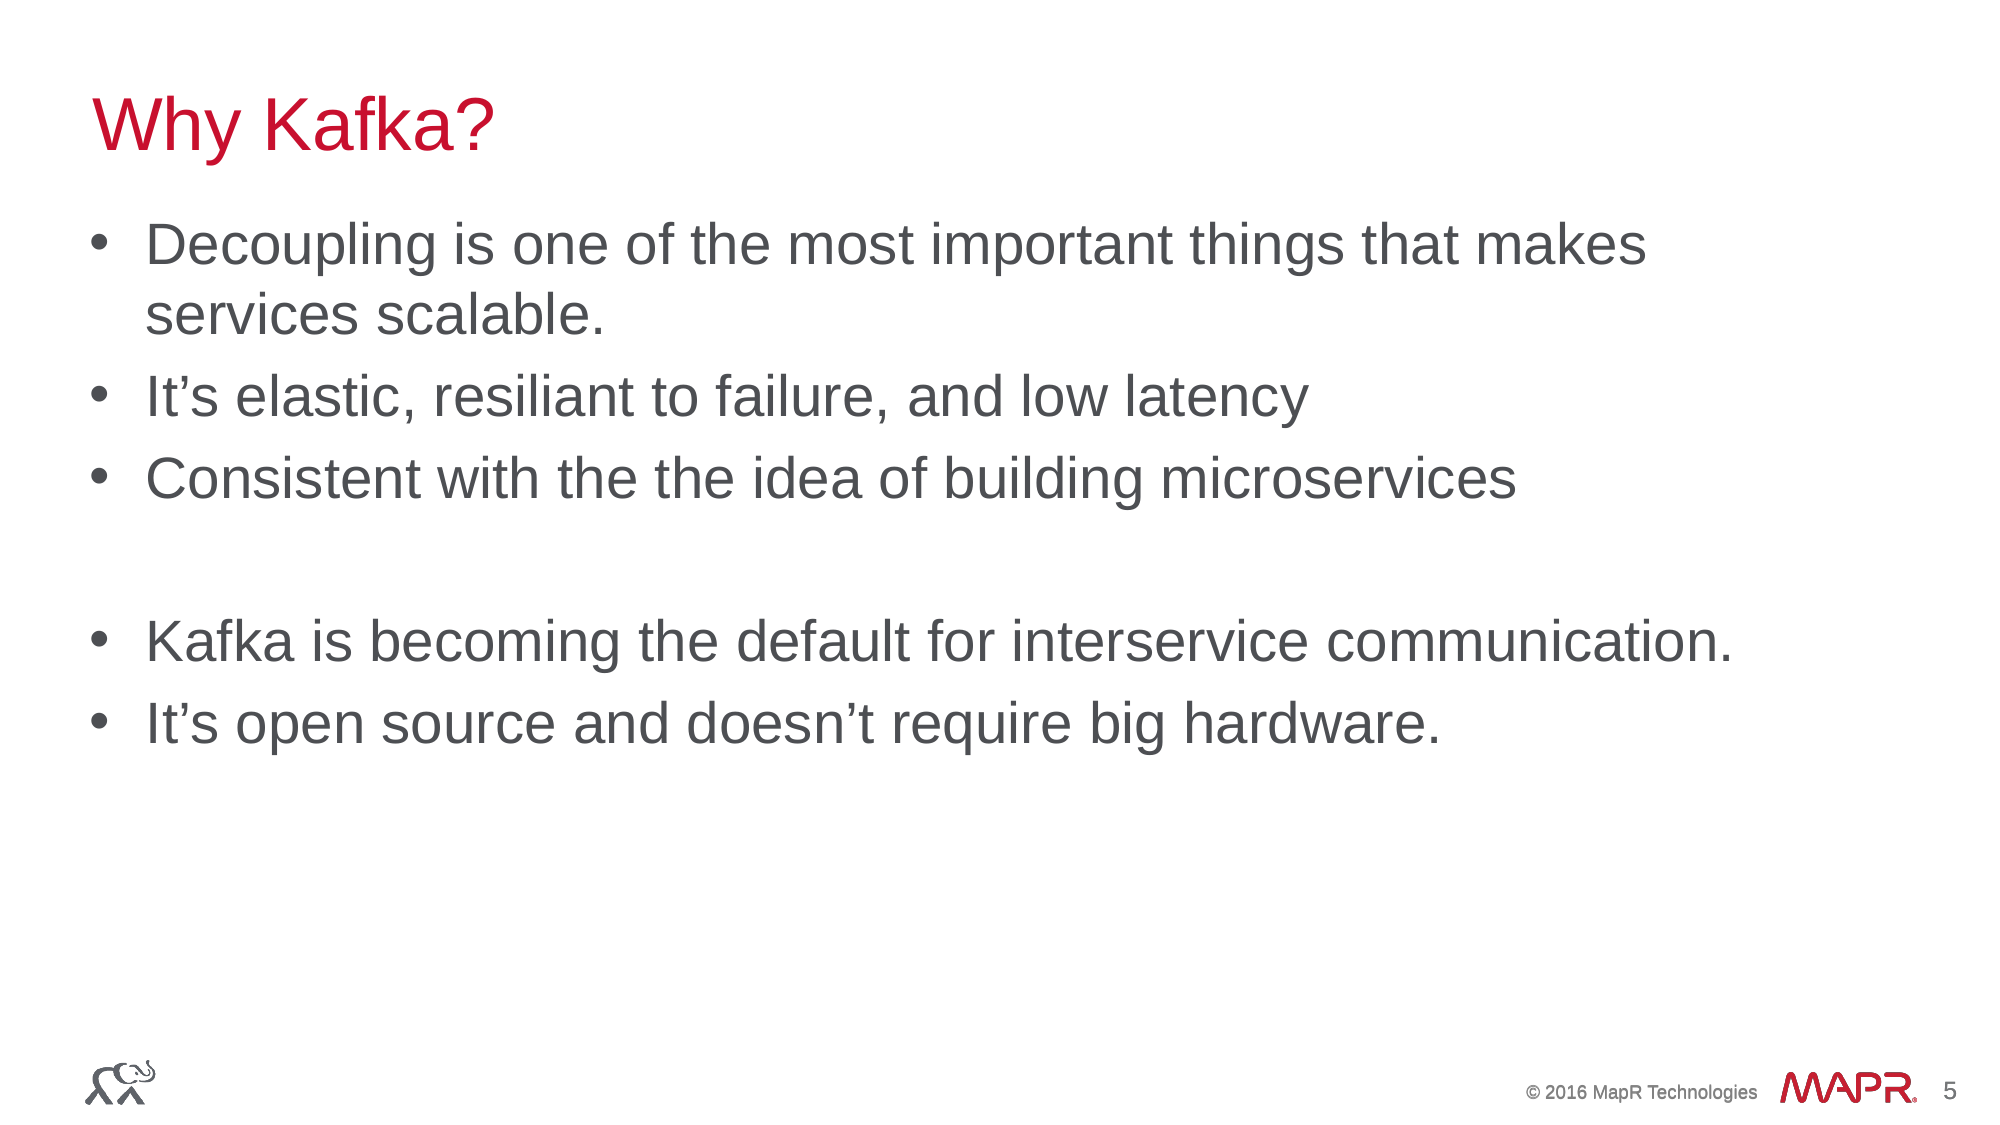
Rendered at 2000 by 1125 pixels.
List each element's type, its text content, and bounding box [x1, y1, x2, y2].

picture [75, 1038, 167, 1125]
list Decoupling is one of the most important things that makes services scalable. It’s elastic, resiliant to failure, and low latency Consistent with the the idea of building microservices Kafka is becoming the default for interservice communication. It’s open source and doesn’t require big hardware. [69, 196, 1869, 1005]
title Why Kafka? [72, 45, 1872, 197]
